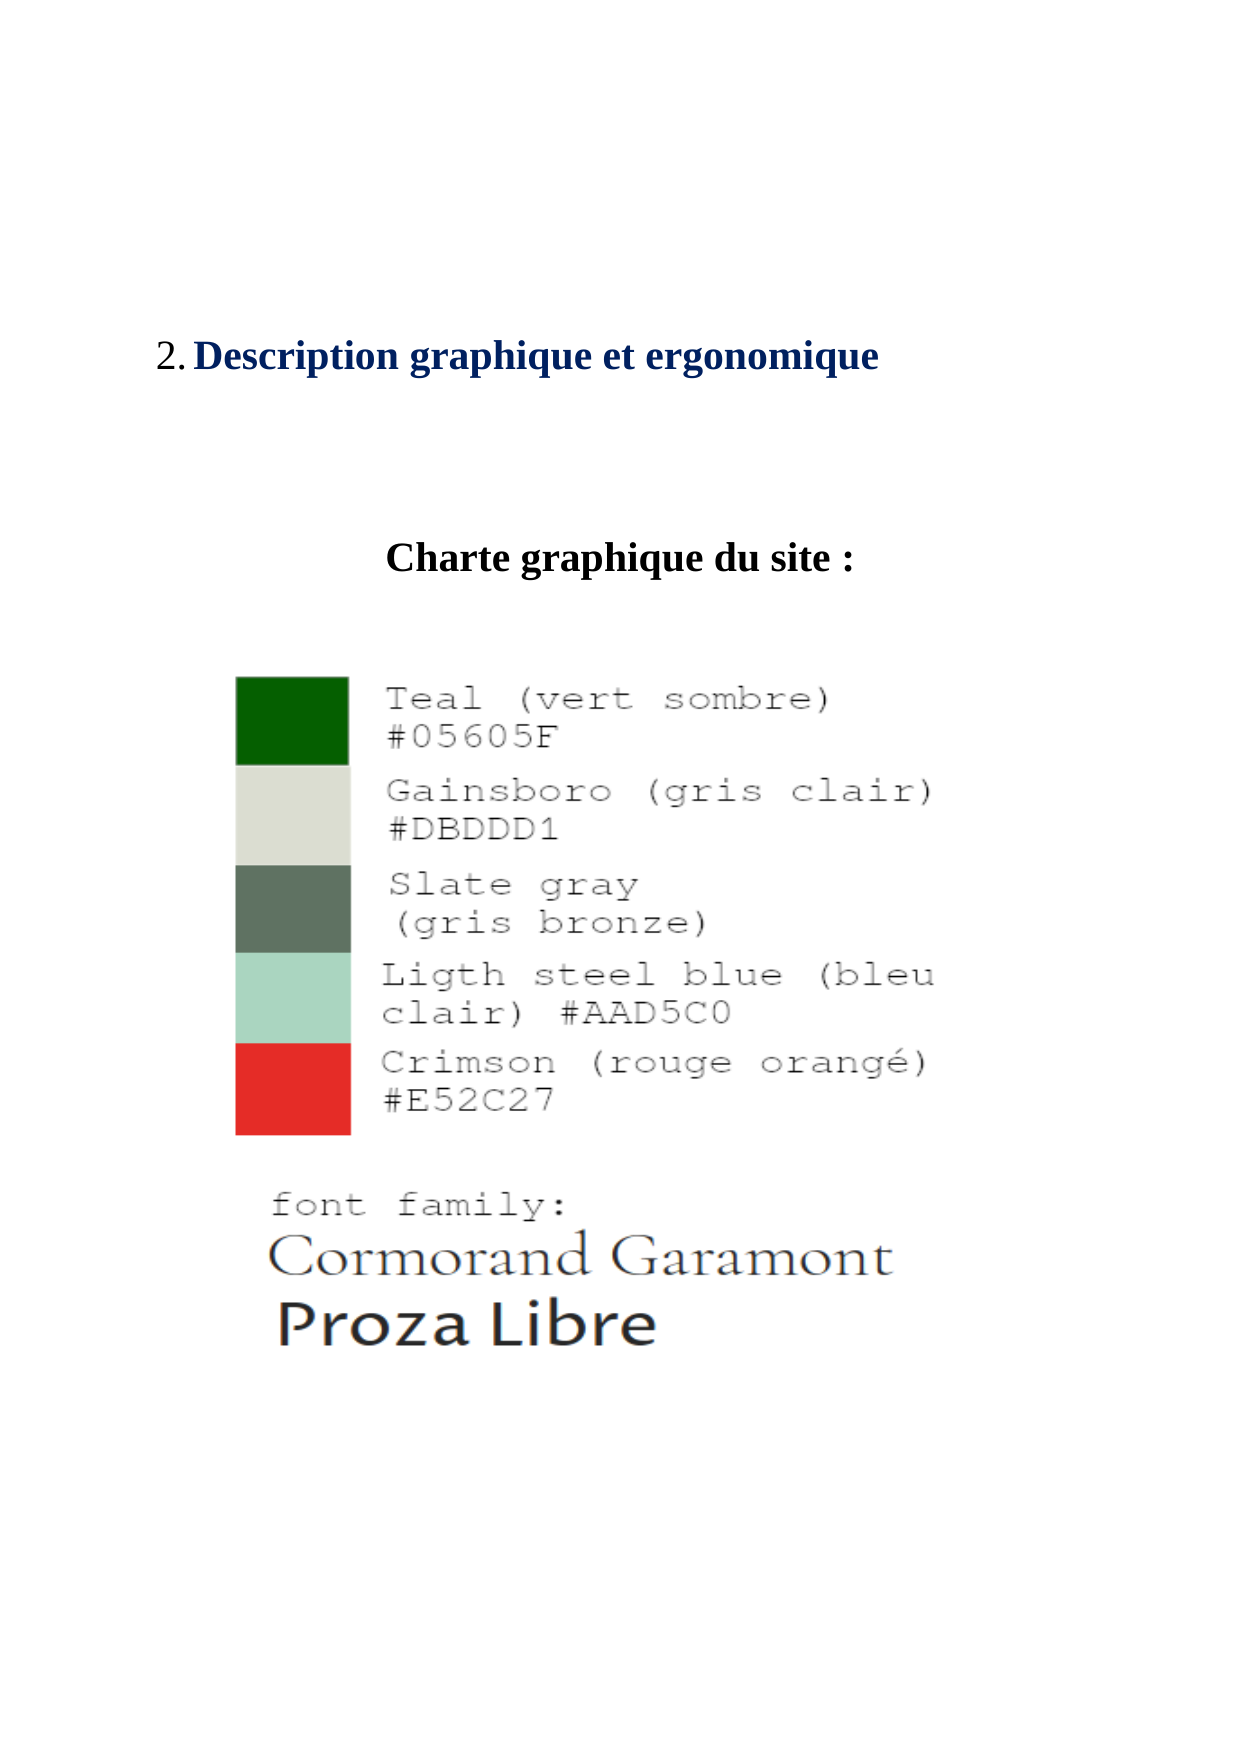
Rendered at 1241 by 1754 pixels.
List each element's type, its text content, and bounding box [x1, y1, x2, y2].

list Description graphique et ergonomique [156, 331, 1122, 378]
picture [180, 614, 1082, 1381]
text Charte graphique du site : [118, 533, 1122, 581]
